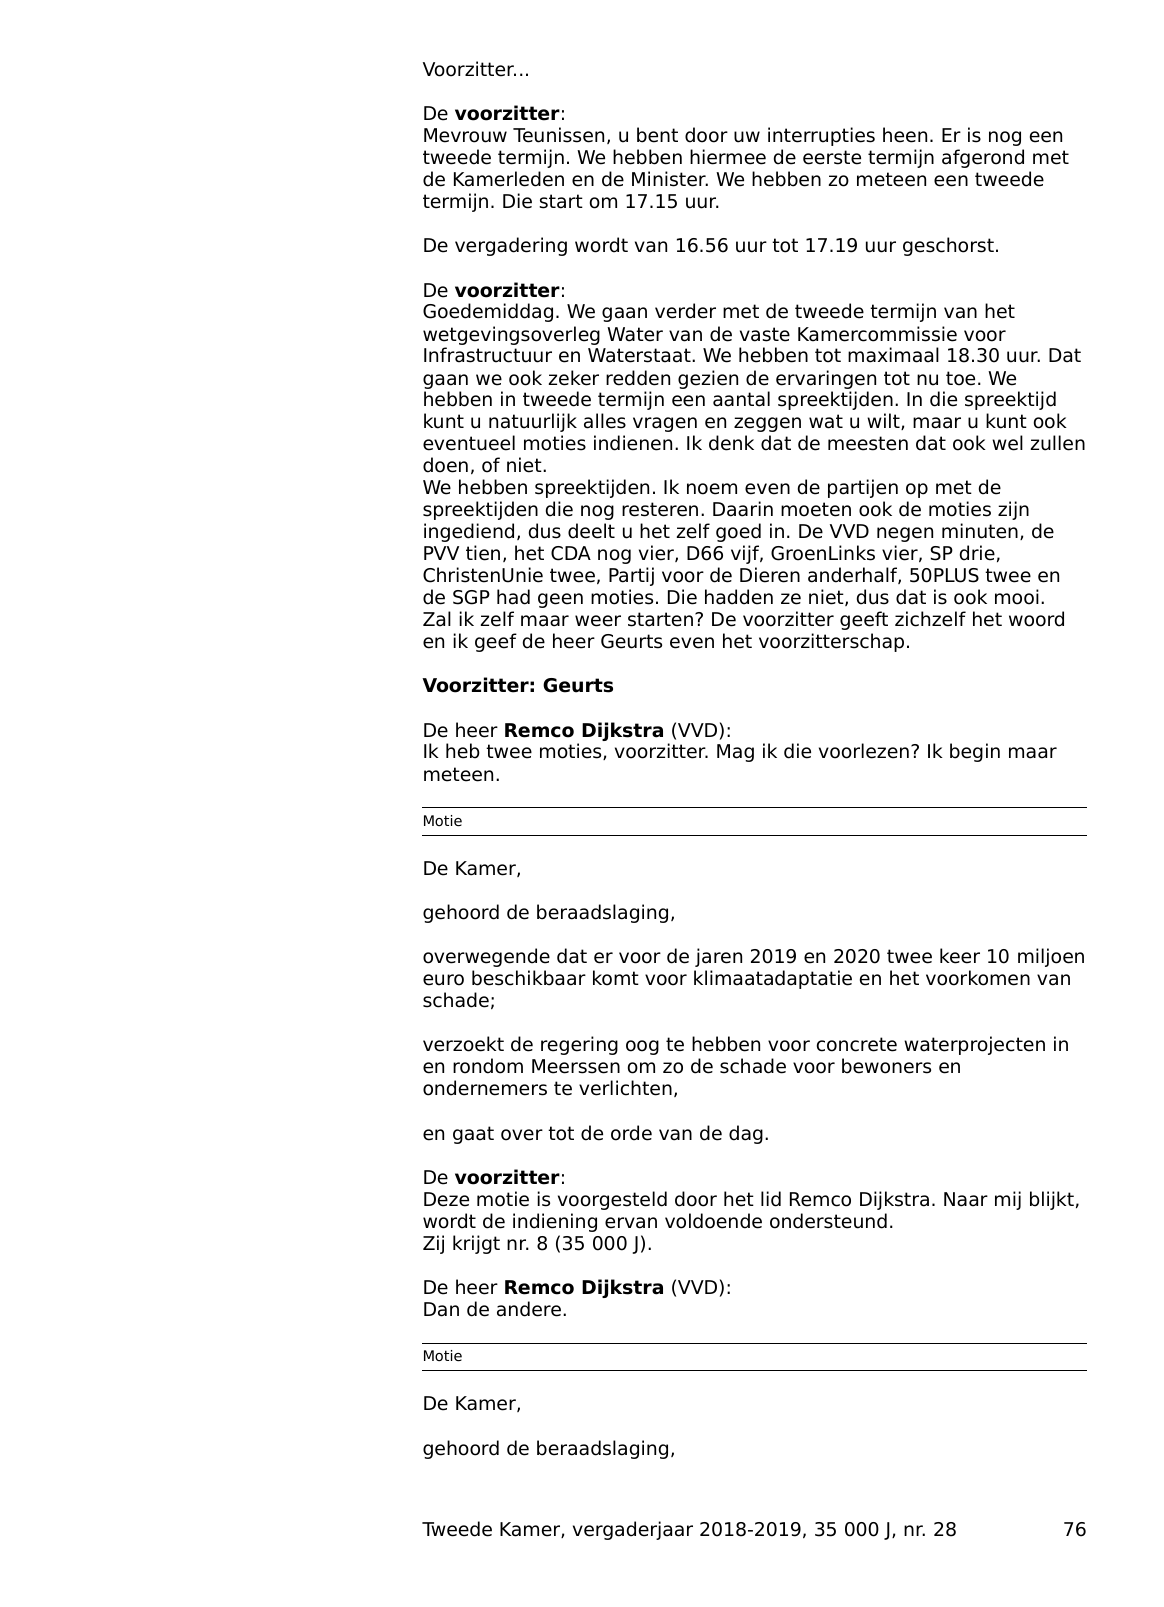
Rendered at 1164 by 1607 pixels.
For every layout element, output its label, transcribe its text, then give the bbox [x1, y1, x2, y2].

text We hebben spreektijden. Ik noem even de partijen op met de spreektijden die nog resteren. Daarin moeten ook de moties zijn ingediend, dus deelt u het zelf goed in. De VVD negen minuten, de PVV tien, het CDA nog vier, D66 vijf, GroenLinks vier, SP drie, ChristenUnie twee, Partij voor de Dieren anderhalf, 50PLUS twee en de SGP had geen moties. Die hadden ze niet, dus dat is ook mooi. [422, 477, 1087, 609]
text De Kamer, [422, 858, 1087, 880]
text gehoord de beraadslaging, [422, 902, 1087, 924]
text Deze motie is voorgesteld door het lid Remco Dijkstra. Naar mij blijkt, wordt de indiening ervan voldoende ondersteund. [422, 1189, 1087, 1233]
text Zij krijgt nr. 8 (35 000 J). [422, 1233, 1087, 1254]
table_header Motie [422, 808, 1087, 835]
text De vergadering wordt van 16.56 uur tot 17.19 uur geschorst. [422, 235, 1087, 257]
text en gaat over tot de orde van de dag. [422, 1122, 1087, 1144]
text De heer Remco Dijkstra (VVD): [422, 1277, 1087, 1299]
text De heer Remco Dijkstra (VVD): [422, 719, 1087, 741]
text overwegende dat er voor de jaren 2019 en 2020 twee keer 10 miljoen euro beschikbaar komt voor klimaatadaptatie en het voorkomen van schade; [422, 946, 1087, 1012]
text Voorzitter... [422, 59, 1087, 81]
text De Kamer, [422, 1393, 1087, 1415]
text verzoekt de regering oog te hebben voor concrete waterprojecten in en rondom Meerssen om zo de schade voor bewoners en ondernemers te verlichten, [422, 1034, 1087, 1100]
text Zal ik zelf maar weer starten? De voorzitter geeft zichzelf het woord en ik geef de heer Geurts even het voorzitterschap. [422, 609, 1087, 653]
text Goedemiddag. We gaan verder met de tweede termijn van het wetgevingsoverleg Water van de vaste Kamercommissie voor Infrastructuur en Waterstaat. We hebben tot maximaal 18.30 uur. Dat gaan we ook zeker redden gezien de ervaringen tot nu toe. We hebben in tweede termijn een aantal spreektijden. In die spreektijd kunt u natuurlijk alles vragen en zeggen wat u wilt, maar u kunt ook eventueel moties indienen. Ik denk dat de meesten dat ook wel zullen doen, of niet. [422, 301, 1087, 477]
text De voorzitter: [422, 1167, 1087, 1189]
text gehoord de beraadslaging, [422, 1437, 1087, 1459]
text Mevrouw Teunissen, u bent door uw interrupties heen. Er is nog een tweede termijn. We hebben hiermee de eerste termijn afgerond met de Kamerleden en de Minister. We hebben zo meteen een tweede termijn. Die start om 17.15 uur. [422, 125, 1087, 213]
text De voorzitter: [422, 103, 1087, 125]
text Dan de andere. [422, 1299, 1087, 1321]
subtitle Voorzitter: Geurts [422, 675, 1087, 697]
text Ik heb twee moties, voorzitter. Mag ik die voorlezen? Ik begin maar meteen. [422, 741, 1087, 785]
text De voorzitter: [422, 279, 1087, 301]
table_header Motie [422, 1344, 1087, 1370]
